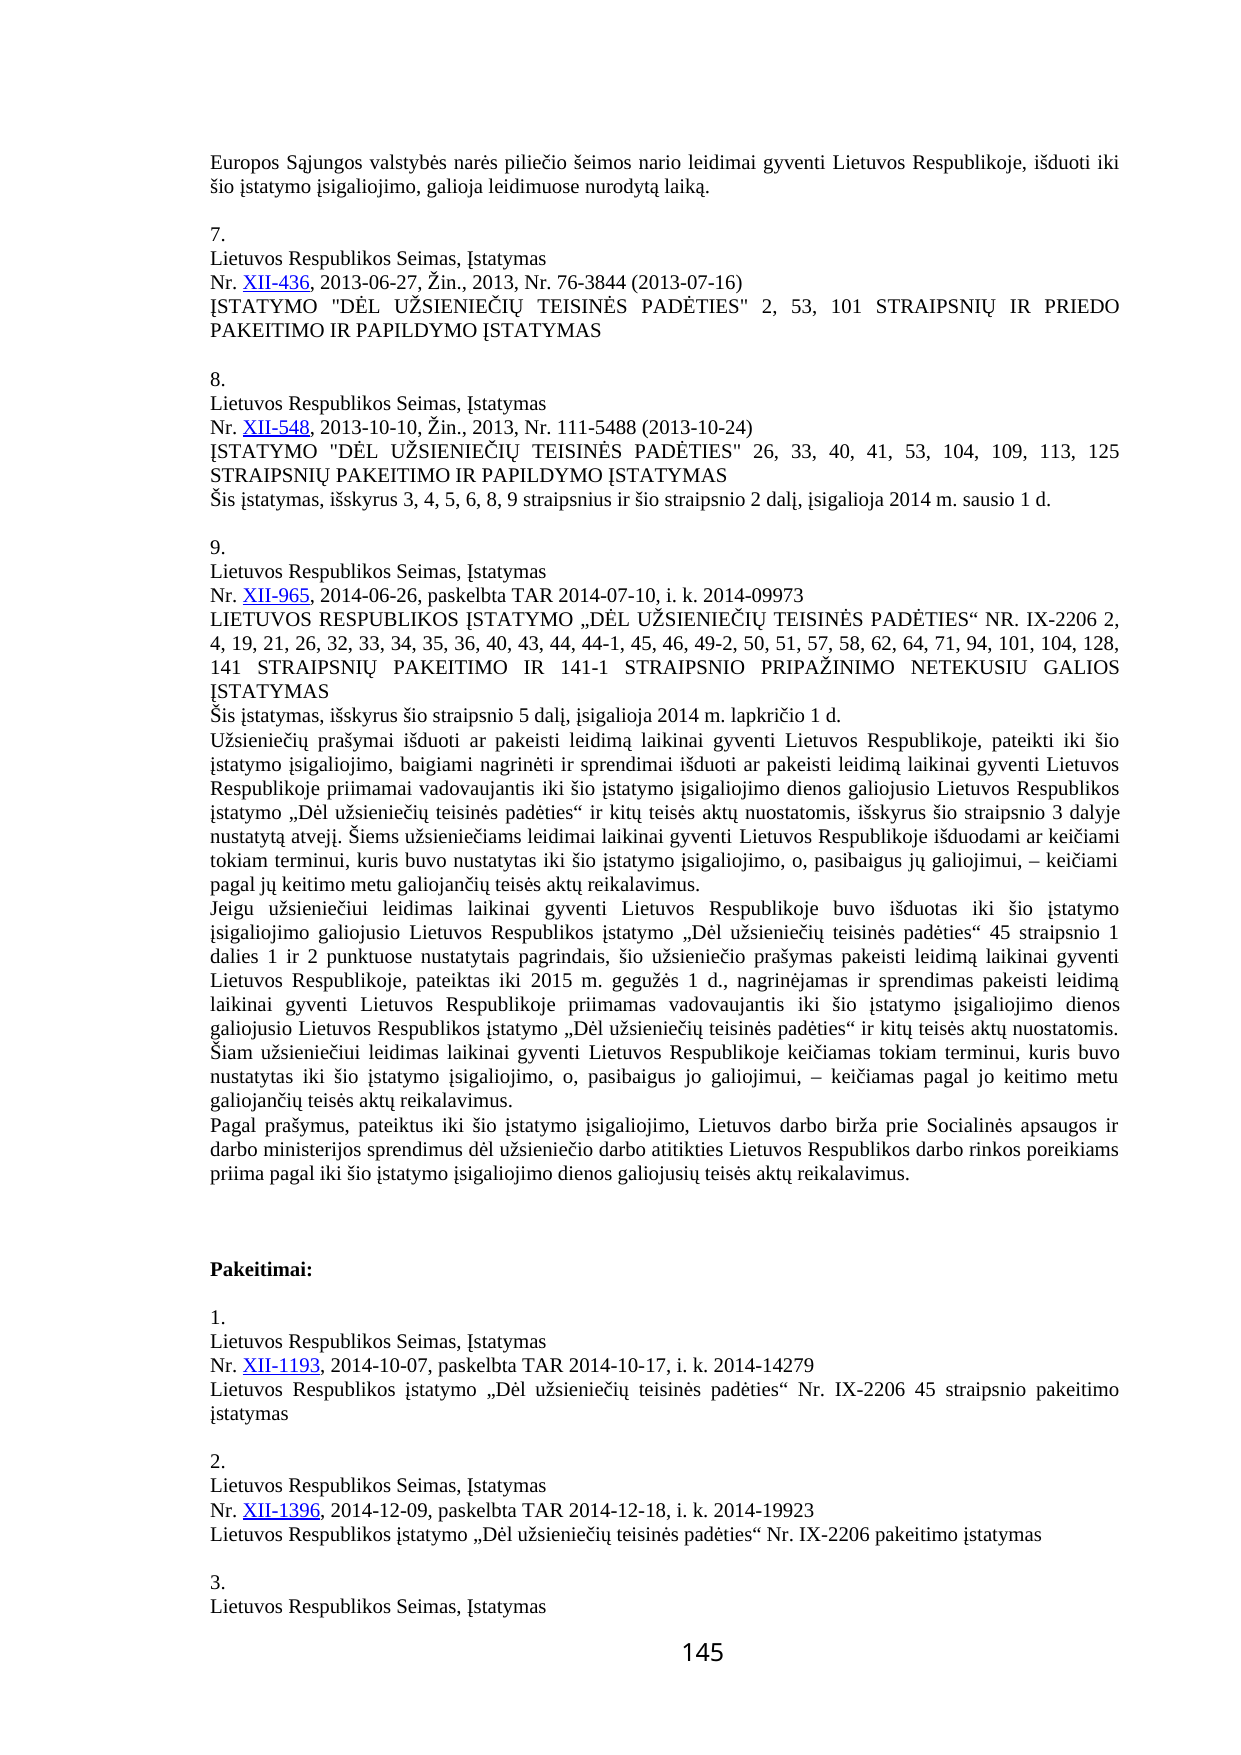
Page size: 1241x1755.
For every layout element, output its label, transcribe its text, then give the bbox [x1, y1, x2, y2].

text Lietuvos Respublikos Seimas, Įstatymas [210, 391, 1120, 415]
text Lietuvos Respublikos įstatymo „Dėl užsieniečių teisinės padėties“ Nr. IX-2206 pakeitimo įstatymas [210, 1522, 1120, 1546]
text 8. [210, 367, 1120, 391]
text Nr. XII-1396, 2014-12-09, paskelbta TAR 2014-12-18, i. k. 2014-19923 [210, 1497, 1120, 1522]
text Nr. XII-548, 2013-10-10, Žin., 2013, Nr. 111-5488 (2013-10-24) [210, 415, 1120, 439]
text Šis įstatymas, išskyrus 3, 4, 5, 6, 8, 9 straipsnius ir šio straipsnio 2 dalį, įsigalioja 2014 m. sausio 1 d. [210, 487, 1120, 511]
text ĮSTATYMO "DĖL UŽSIENIEČIŲ TEISINĖS PADĖTIES" 26, 33, 40, 41, 53, 104, 109, 113, 125 STRAIPSNIŲ PAKEITIMO IR PAPILDYMO ĮSTATYMAS [210, 439, 1120, 487]
text 1. [210, 1305, 1120, 1329]
text 7. [210, 222, 1120, 246]
text ĮSTATYMO "DĖL UŽSIENIEČIŲ TEISINĖS PADĖTIES" 2, 53, 101 STRAIPSNIŲ IR PRIEDO PAKEITIMO IR PAPILDYMO ĮSTATYMAS [210, 294, 1120, 342]
text Lietuvos Respublikos Seimas, Įstatymas [210, 1594, 1120, 1618]
text Lietuvos Respublikos Seimas, Įstatymas [210, 1329, 1120, 1353]
text Lietuvos Respublikos įstatymo „Dėl užsieniečių teisinės padėties“ Nr. IX-2206 45 straipsnio pakeitimo įstatymas [210, 1377, 1120, 1425]
text Lietuvos Respublikos Seimas, Įstatymas [210, 1473, 1120, 1497]
text Pakeitimai: [210, 1257, 1120, 1281]
text Jeigu užsieniečiui leidimas laikinai gyventi Lietuvos Respublikoje buvo išduotas iki šio įstatymo įsigaliojimo galiojusio Lietuvos Respublikos įstatymo „Dėl užsieniečių teisinės padėties“ 45 straipsnio 1 dalies 1 ir 2 punktuose nustatytais pagrindais, šio užsieniečio prašymas pakeisti leidimą laikinai gyventi Lietuvos Respublikoje, pateiktas iki 2015 m. gegužės 1 d., nagrinėjamas ir sprendimas pakeisti leidimą laikinai gyventi Lietuvos Respublikoje priimamas vadovaujantis iki šio įstatymo įsigaliojimo dienos galiojusio Lietuvos Respublikos įstatymo „Dėl užsieniečių teisinės padėties“ ir kitų teisės aktų nuostatomis. Šiam užsieniečiui leidimas laikinai gyventi Lietuvos Respublikoje keičiamas tokiam terminui, kuris buvo nustatytas iki šio įstatymo įsigaliojimo, o, pasibaigus jo galiojimui, – keičiamas pagal jo keitimo metu galiojančių teisės aktų reikalavimus. [210, 896, 1120, 1112]
text Nr. XII-436, 2013-06-27, Žin., 2013, Nr. 76-3844 (2013-07-16) [210, 270, 1120, 294]
text Šis įstatymas, išskyrus šio straipsnio 5 dalį, įsigalioja 2014 m. lapkričio 1 d. [210, 703, 1120, 727]
text 3. [210, 1570, 1120, 1594]
text Nr. XII-1193, 2014-10-07, paskelbta TAR 2014-10-17, i. k. 2014-14279 [210, 1353, 1120, 1377]
text LIETUVOS RESPUBLIKOS ĮSTATYMO „DĖL UŽSIENIEČIŲ TEISINĖS PADĖTIES“ NR. IX-2206 2, 4, 19, 21, 26, 32, 33, 34, 35, 36, 40, 43, 44, 44-1, 45, 46, 49-2, 50, 51, 57, 58, 62, 64, 71, 94, 101, 104, 128, 141 STRAIPSNIŲ PAKEITIMO IR 141-1 STRAIPSNIO PRIPAŽINIMO NETEKUSIU GALIOS ĮSTATYMAS [210, 607, 1120, 703]
text 2. [210, 1449, 1120, 1473]
text Užsieniečių prašymai išduoti ar pakeisti leidimą laikinai gyventi Lietuvos Respublikoje, pateikti iki šio įstatymo įsigaliojimo, baigiami nagrinėti ir sprendimai išduoti ar pakeisti leidimą laikinai gyventi Lietuvos Respublikoje priimamai vadovaujantis iki šio įstatymo įsigaliojimo dienos galiojusio Lietuvos Respublikos įstatymo „Dėl užsieniečių teisinės padėties“ ir kitų teisės aktų nuostatomis, išskyrus šio straipsnio 3 dalyje nustatytą atvejį. Šiems užsieniečiams leidimai laikinai gyventi Lietuvos Respublikoje išduodami ar keičiami tokiam terminui, kuris buvo nustatytas iki šio įstatymo įsigaliojimo, o, pasibaigus jų galiojimui, – keičiami pagal jų keitimo metu galiojančių teisės aktų reikalavimus. [210, 727, 1120, 896]
text Lietuvos Respublikos Seimas, Įstatymas [210, 559, 1120, 583]
text Nr. XII-965, 2014-06-26, paskelbta TAR 2014-07-10, i. k. 2014-09973 [210, 583, 1120, 607]
text Lietuvos Respublikos Seimas, Įstatymas [210, 246, 1120, 270]
text 9. [210, 535, 1120, 559]
text Europos Sąjungos valstybės narės piliečio šeimos nario leidimai gyventi Lietuvos Respublikoje, išduoti iki šio įstatymo įsigaliojimo, galioja leidimuose nurodytą laiką. [210, 150, 1120, 198]
text Pagal prašymus, pateiktus iki šio įstatymo įsigaliojimo, Lietuvos darbo birža prie Socialinės apsaugos ir darbo ministerijos sprendimus dėl užsieniečio darbo atitikties Lietuvos Respublikos darbo rinkos poreikiams priima pagal iki šio įstatymo įsigaliojimo dienos galiojusių teisės aktų reikalavimus. [210, 1112, 1120, 1185]
